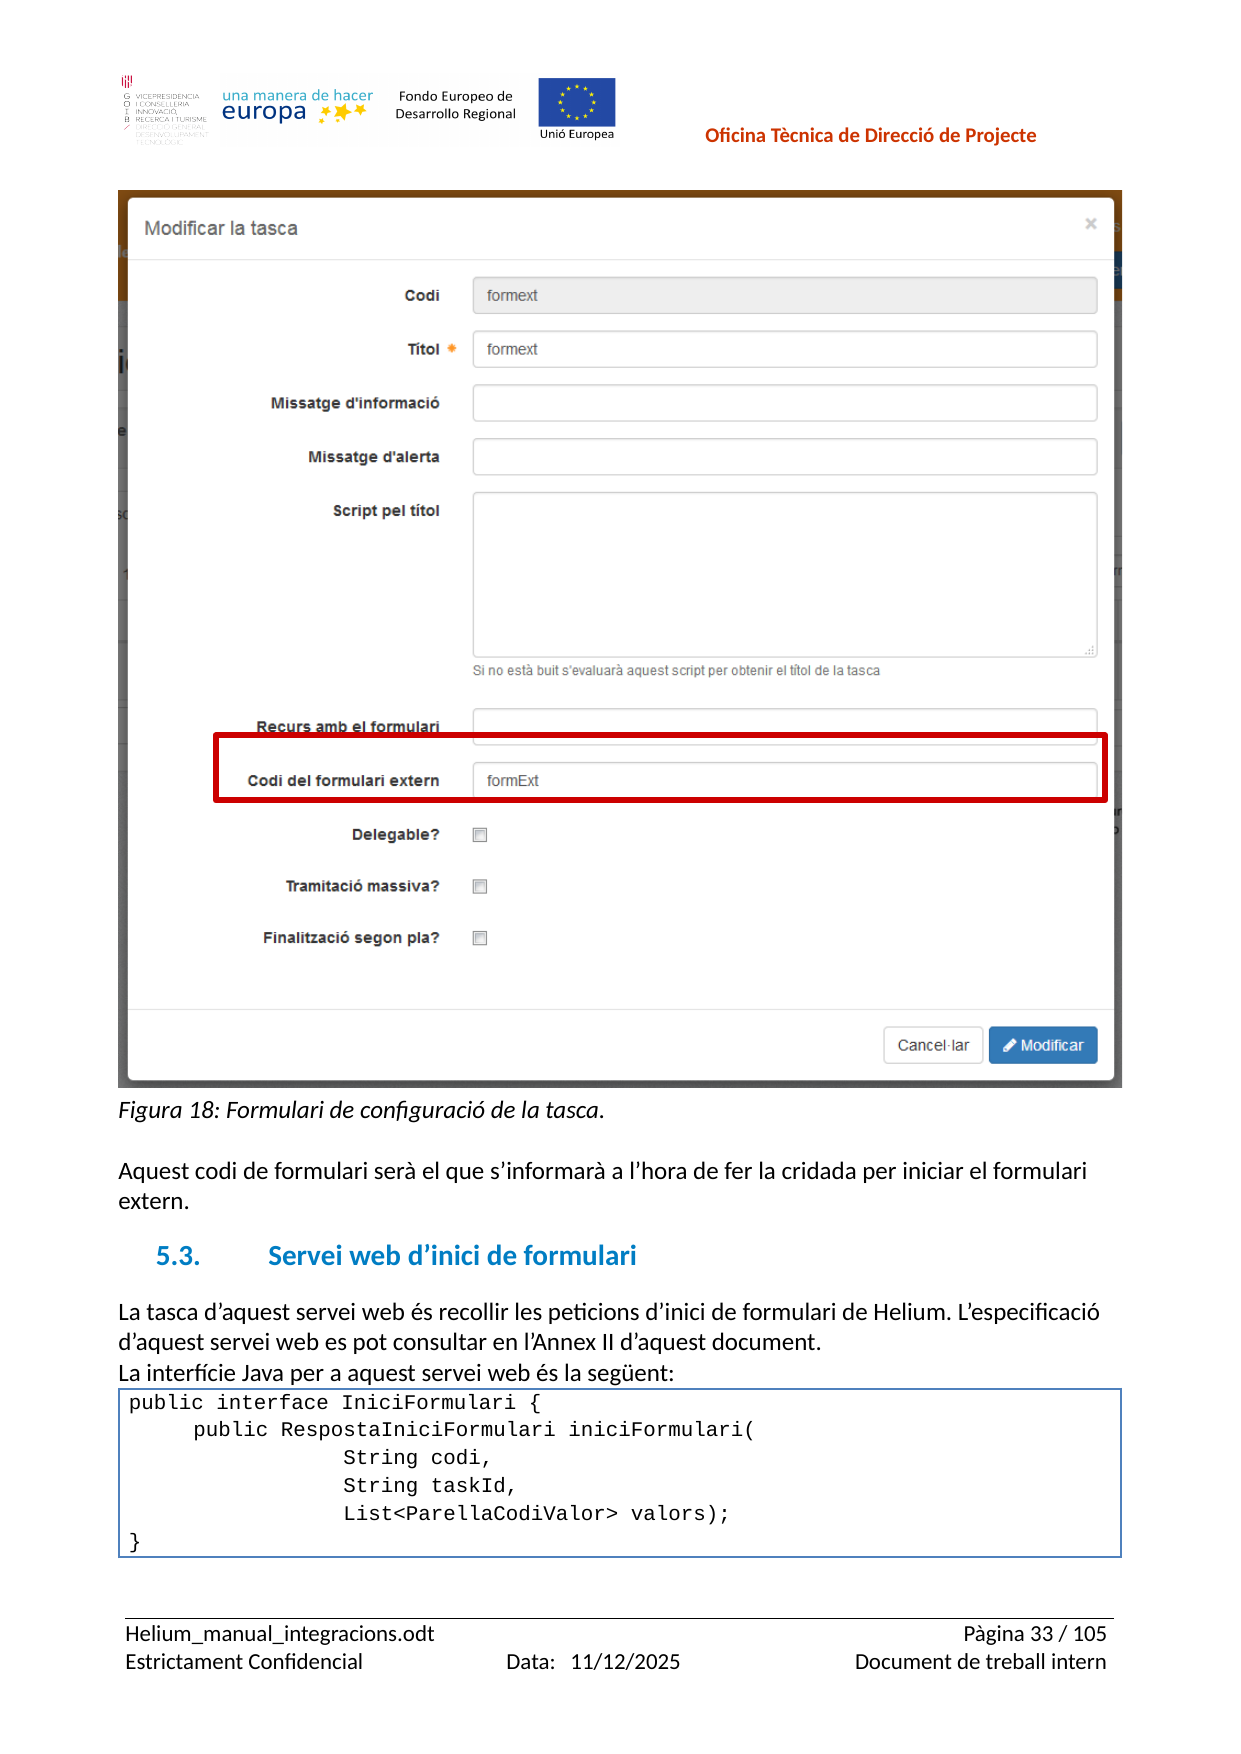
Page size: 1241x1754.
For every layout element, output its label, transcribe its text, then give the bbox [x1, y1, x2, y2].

text La tasca d’aquest servei web és recollir les peticions d’inici de formulari de Helium. L’especificació d’aquest servei web es pot consultar en l’Annex II d’aquest document. [118, 1296, 1122, 1357]
picture [118, 73, 213, 147]
text Figura 18: Formulari de configuració de la tasca. [118, 1088, 1122, 1124]
text } [120, 1527, 1120, 1556]
picture [219, 73, 621, 147]
picture [118, 190, 1123, 1088]
text public interface IniciFormulari { [120, 1390, 1120, 1415]
text List<ParellaCodiValor> valors); [120, 1499, 1120, 1527]
text La interfície Java per a aquest servei web és la següent: [118, 1357, 1122, 1387]
subtitle Servei web d’inici de formulari [156, 1237, 1122, 1272]
text Aquest codi de formulari serà el que s’informarà a l’hora de fer la cridada per iniciar el formulari extern. [118, 1155, 1122, 1216]
text String taskId, [120, 1471, 1120, 1499]
text String codi, [120, 1443, 1120, 1471]
text public RespostaIniciFormulari iniciFormulari( [120, 1415, 1120, 1443]
